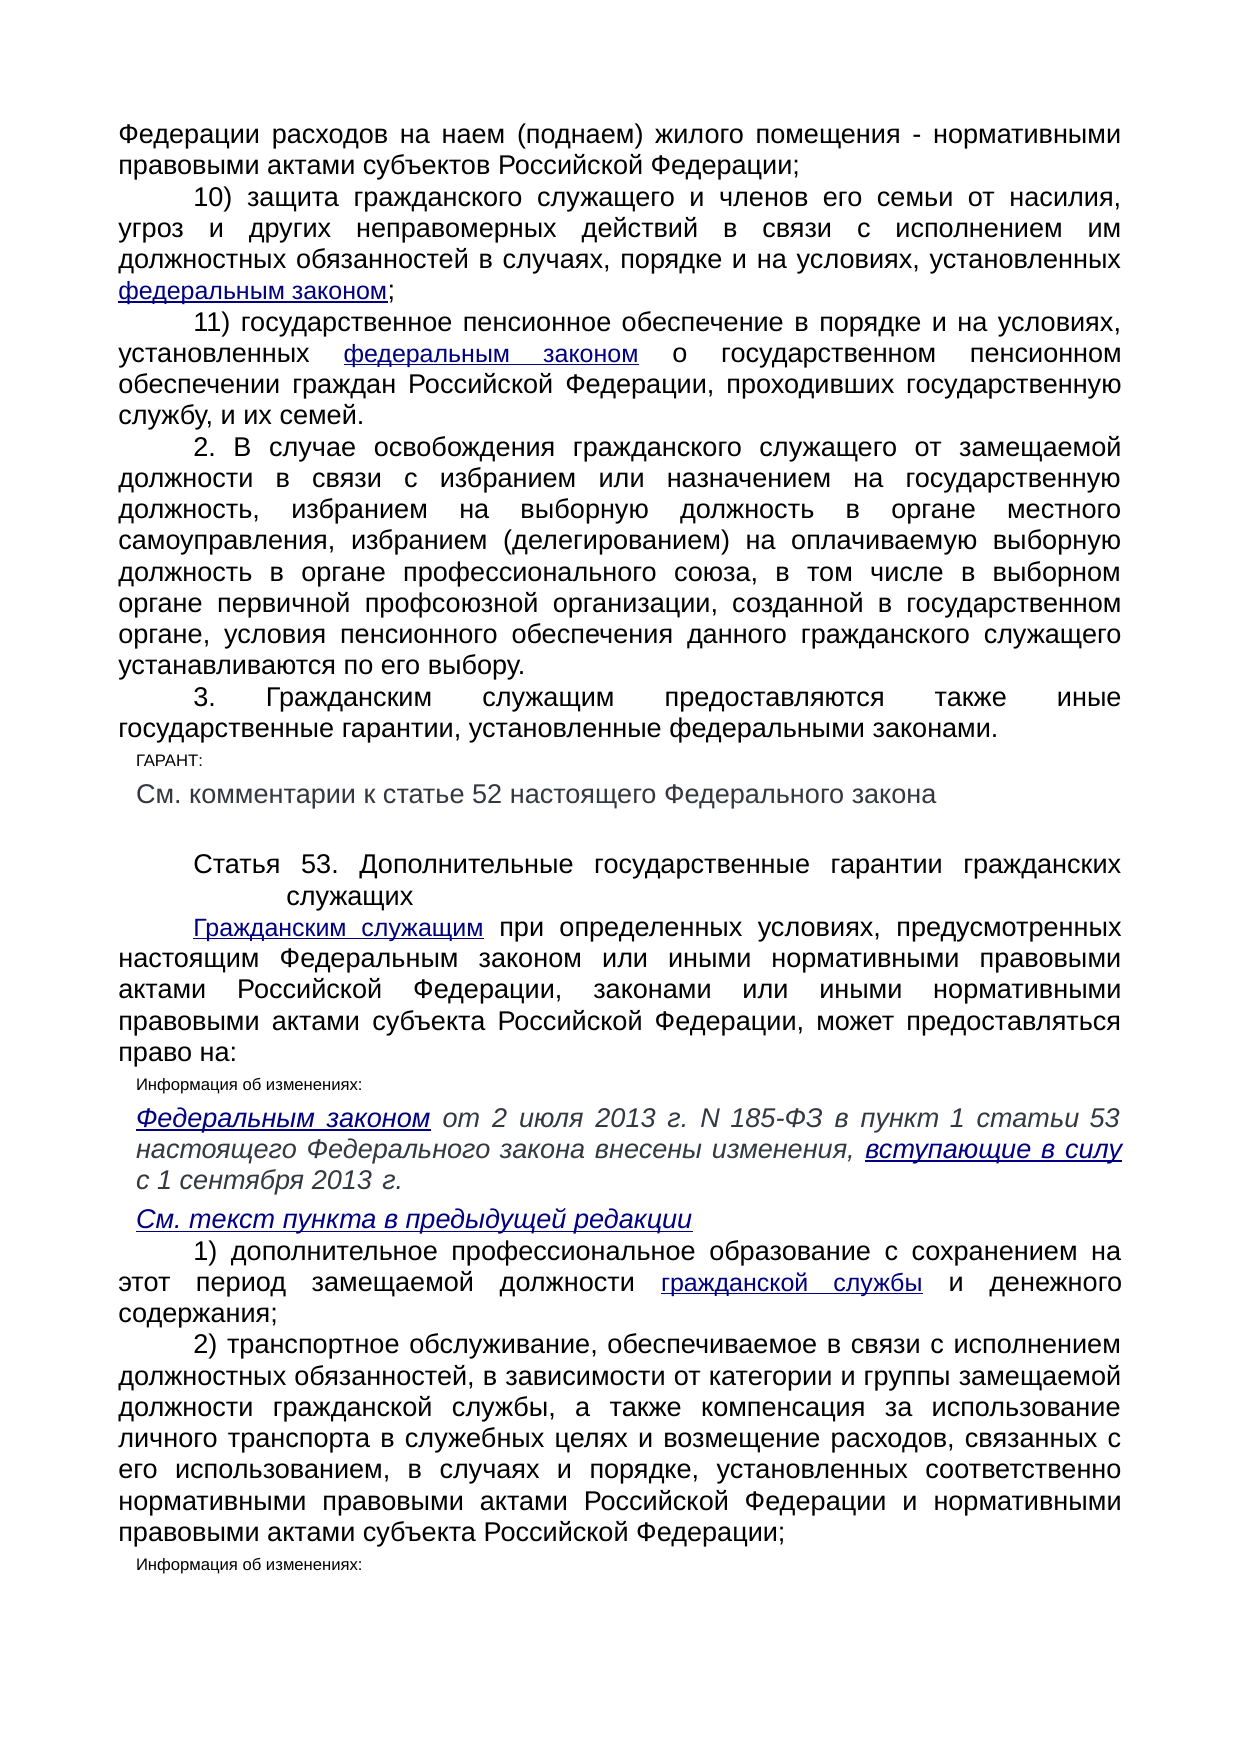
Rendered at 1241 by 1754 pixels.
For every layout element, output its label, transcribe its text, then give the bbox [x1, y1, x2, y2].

text Гражданским служащим при определенных условиях, предусмотренных настоящим Федеральным законом или иными нормативными правовыми актами Российской Федерации, законами или иными нормативными правовыми актами субъекта Российской Федерации, может предоставляться право на: [118, 911, 1122, 1067]
text Информация об изменениях: [136, 1555, 1122, 1574]
text 10) защита гражданского служащего и членов его семьи от насилия, угроз и других неправомерных действий в связи с исполнением им должностных обязанностей в случаях, порядке и на условиях, установленных федеральным законом; [118, 181, 1122, 306]
text Федеральным законом от 2 июля 2013 г. N 185-ФЗ в пункт 1 статьи 53 настоящего Федерального закона внесены изменения, вступающие в силу с 1 сентября 2013 г. [136, 1102, 1122, 1196]
text 2. В случае освобождения гражданского служащего от замещаемой должности в связи с избранием или назначением на государственную должность, избранием на выборную должность в органе местного самоуправления, избранием (делегированием) на оплачиваемую выборную должность в органе профессионального союза, в том числе в выборном органе первичной профсоюзной организации, созданной в государственном органе, условия пенсионного обеспечения данного гражданского служащего устанавливаются по его выбору. [118, 431, 1122, 681]
text ГАРАНТ: [136, 751, 1122, 770]
text 11) государственное пенсионное обеспечение в порядке и на условиях, установленных федеральным законом о государственном пенсионном обеспечении граждан Российской Федерации, проходивших государственную службу, и их семей. [118, 306, 1122, 431]
text Информация об изменениях: [136, 1075, 1122, 1094]
text См. текст пункта в предыдущей редакции [136, 1203, 1122, 1234]
text 3. Гражданским служащим предоставляются также иные государственные гарантии, установленные федеральными законами. [118, 681, 1122, 743]
text 2) транспортное обслуживание, обеспечиваемое в связи с исполнением должностных обязанностей, в зависимости от категории и группы замещаемой должности гражданской службы, а также компенсация за использование личного транспорта в служебных целях и возмещение расходов, связанных с его использованием, в случаях и порядке, установленных соответственно нормативными правовыми актами Российской Федерации и нормативными правовыми актами субъекта Российской Федерации; [118, 1328, 1122, 1547]
text Статья 53. Дополнительные государственные гарантии гражданских служащих [193, 848, 1122, 911]
text Федерации расходов на наем (поднаем) жилого помещения - нормативными правовыми актами субъектов Российской Федерации; [118, 118, 1122, 181]
text См. комментарии к статье 52 настоящего Федерального закона [136, 778, 1122, 809]
text 1) дополнительное профессиональное образование с сохранением на этот период замещаемой должности гражданской службы и денежного содержания; [118, 1234, 1122, 1328]
